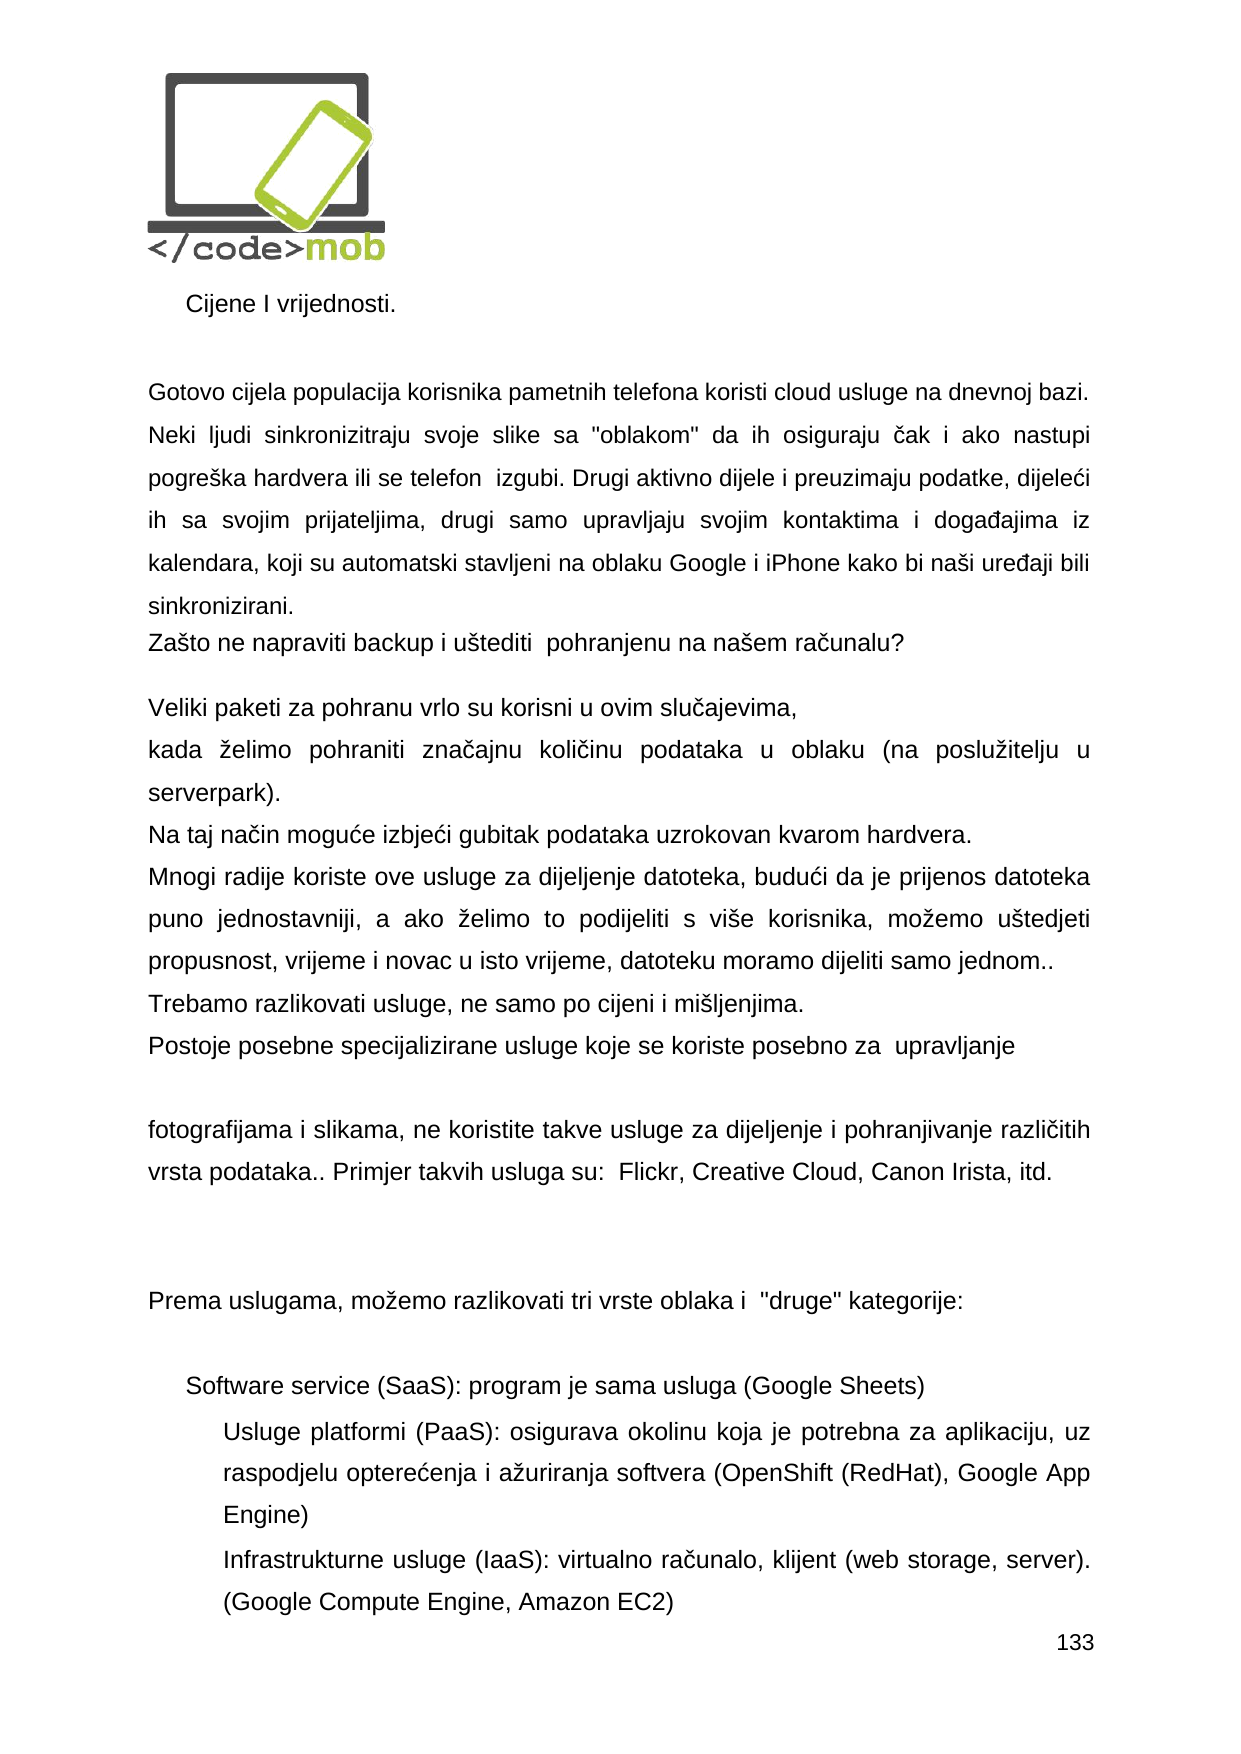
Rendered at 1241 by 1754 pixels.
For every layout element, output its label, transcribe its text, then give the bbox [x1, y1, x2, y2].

text kada želimo pohraniti značajnu količinu podataka u oblaku (na poslužitelju u serverpark). [148, 735, 1092, 806]
text Zašto ne napraviti backup i uštediti pohranjenu na našem računalu? [148, 634, 1094, 655]
text Postoje posebne specijalizirane usluge koje se koriste posebno za upravljanje [148, 1031, 1092, 1059]
text 133 [148, 1629, 1094, 1655]
text fotografijama i slikama, ne koristite takve usluge za dijeljenje i pohranjivanje različitih vrsta podataka.. Primjer takvih usluga su: Flickr, Creative Cloud, Canon Irista, itd. [148, 1115, 1092, 1186]
text Na taj način moguće izbjeći gubitak podataka uzrokovan kvarom hardvera. [148, 820, 1092, 848]
text Gotovo cijela populacija korisnika pametnih telefona koristi cloud usluge na dnevnoj bazi. [148, 378, 1092, 406]
text Infrastrukturne usluge (IaaS): virtualno računalo, klijent (web storage, server). (Google Compute Engine, Amazon EC2) [223, 1545, 1092, 1616]
text Usluge platformi (PaaS): osigurava okolinu koja je potrebna za aplikaciju, uz raspodjelu opterećenja i ažuriranja softvera (OpenShift (RedHat), Google App Engine) [223, 1417, 1092, 1529]
text Neki ljudi sinkronizitraju svoje slike sa "oblakom" da ih osiguraju čak i ako nastupi pogreška hardvera ili se telefon izgubi. Drugi aktivno dijele i preuzimaju podatke, dijeleći ih sa svojim prijateljima, drugi samo upravljaju svojim kontaktima i događajima iz kalendara, koji su automatski stavljeni na oblaku Google i iPhone kako bi naši uređaji bili sinkronizirani. [148, 421, 1092, 619]
text Trebamo razlikovati usluge, ne samo po cijeni i mišljenjima. [148, 988, 1092, 1017]
text Veliki paketi za pohranu vrlo su korisni u ovim slučajevima, [148, 693, 1092, 722]
picture [147, 73, 385, 263]
text Prema uslugama, možemo razlikovati tri vrste oblaka i "druge" kategorije: [148, 1286, 1092, 1314]
text Cijene I vrijednosti. [185, 288, 1094, 317]
text Software service (SaaS): program je sama usluga (Google Sheets) [185, 1371, 1094, 1400]
text Mnogi radije koriste ove usluge za dijeljenje datoteka, budući da je prijenos datoteka puno jednostavniji, a ako želimo to podijeliti s više korisnika, možemo uštedjeti propusnost, vrijeme i novac u isto vrijeme, datoteku moramo dijeliti samo jednom.. [148, 862, 1092, 975]
